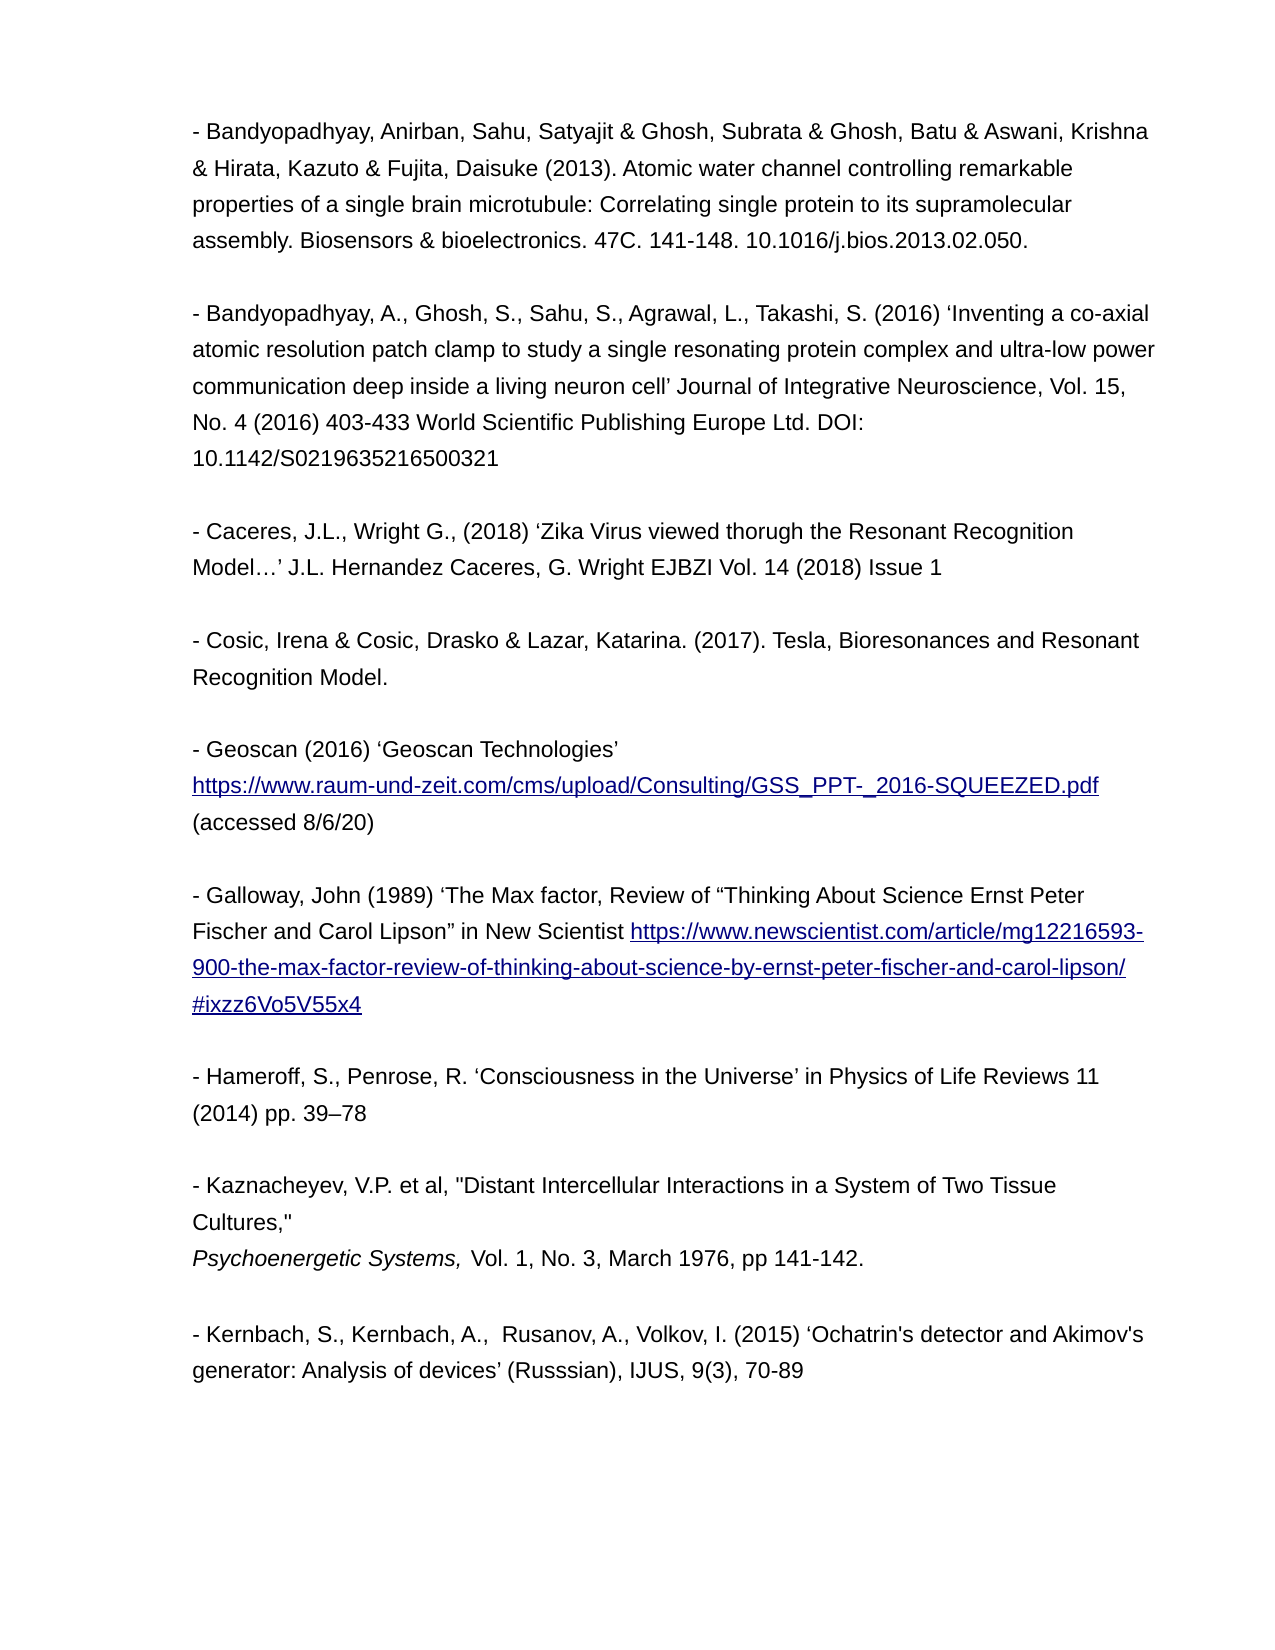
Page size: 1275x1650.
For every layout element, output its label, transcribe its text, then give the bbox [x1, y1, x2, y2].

text - Caceres, J.L., Wright G., (2018) ‘Zika Virus viewed thorugh the Resonant Recognition Model…’ J.L. Hernandez Caceres, G. Wright EJBZI Vol. 14 (2018) Issue 1 [192, 518, 1157, 581]
text - Bandyopadhyay, Anirban, Sahu, Satyajit & Ghosh, Subrata & Ghosh, Batu & Aswani, Krishna & Hirata, Kazuto & Fujita, Daisuke (2013). Atomic water channel controlling remarkable properties of a single brain microtubule: Correlating single protein to its supramolecular assembly. Biosensors & bioelectronics. 47C. 141-148. 10.1016/j.bios.2013.02.050. [192, 118, 1157, 253]
text - Galloway, John (1989) ‘The Max factor, Review of “Thinking About Science Ernst Peter Fischer and Carol Lipson” in New Scientist https://www.newscientist.com/article/mg12216593-900-the-max-factor-review-of-thinking-about-science-by-ernst-peter-fischer-and-carol-lipson/#ixzz6Vo5V55x4 [192, 882, 1157, 1017]
text - Kaznacheyev, V.P. et al, "Distant Intercellular Interactions in a System of Two Tissue Cultures," Psychoenergetic Systems, Vol. 1, No. 3, March 1976, pp 141-142. [192, 1172, 1157, 1271]
text - Cosic, Irena & Cosic, Drasko & Lazar, Katarina. (2017). Tesla, Bioresonances and Resonant Recognition Model. [192, 627, 1157, 690]
text - Geoscan (2016) ‘Geoscan Technologies’ https://www.raum-und-zeit.com/cms/upload/Consulting/GSS_PPT-_2016-SQUEEZED.pdf (accessed 8/6/20) [192, 736, 1157, 835]
text - Hameroff, S., Penrose, R. ‘Consciousness in the Universe’ in Physics of Life Reviews 11 (2014) pp. 39–78 [192, 1063, 1157, 1126]
text - Kernbach, S., Kernbach, A., Rusanov, A., Volkov, I. (2015) ‘Ochatrin's detector and Akimov's generator: Analysis of devices’ (Russsian), IJUS, 9(3), 70-89 [192, 1321, 1157, 1384]
text - Bandyopadhyay, A., Ghosh, S., Sahu, S., Agrawal, L., Takashi, S. (2016) ‘Inventing a co-axial atomic resolution patch clamp to study a single resonating protein complex and ultra-low power communication deep inside a living neuron cell’ Journal of Integrative Neuroscience, Vol. 15, No. 4 (2016) 403-433 World Scientific Publishing Europe Ltd. DOI: 10.1142/S0219635216500321 [192, 300, 1157, 472]
